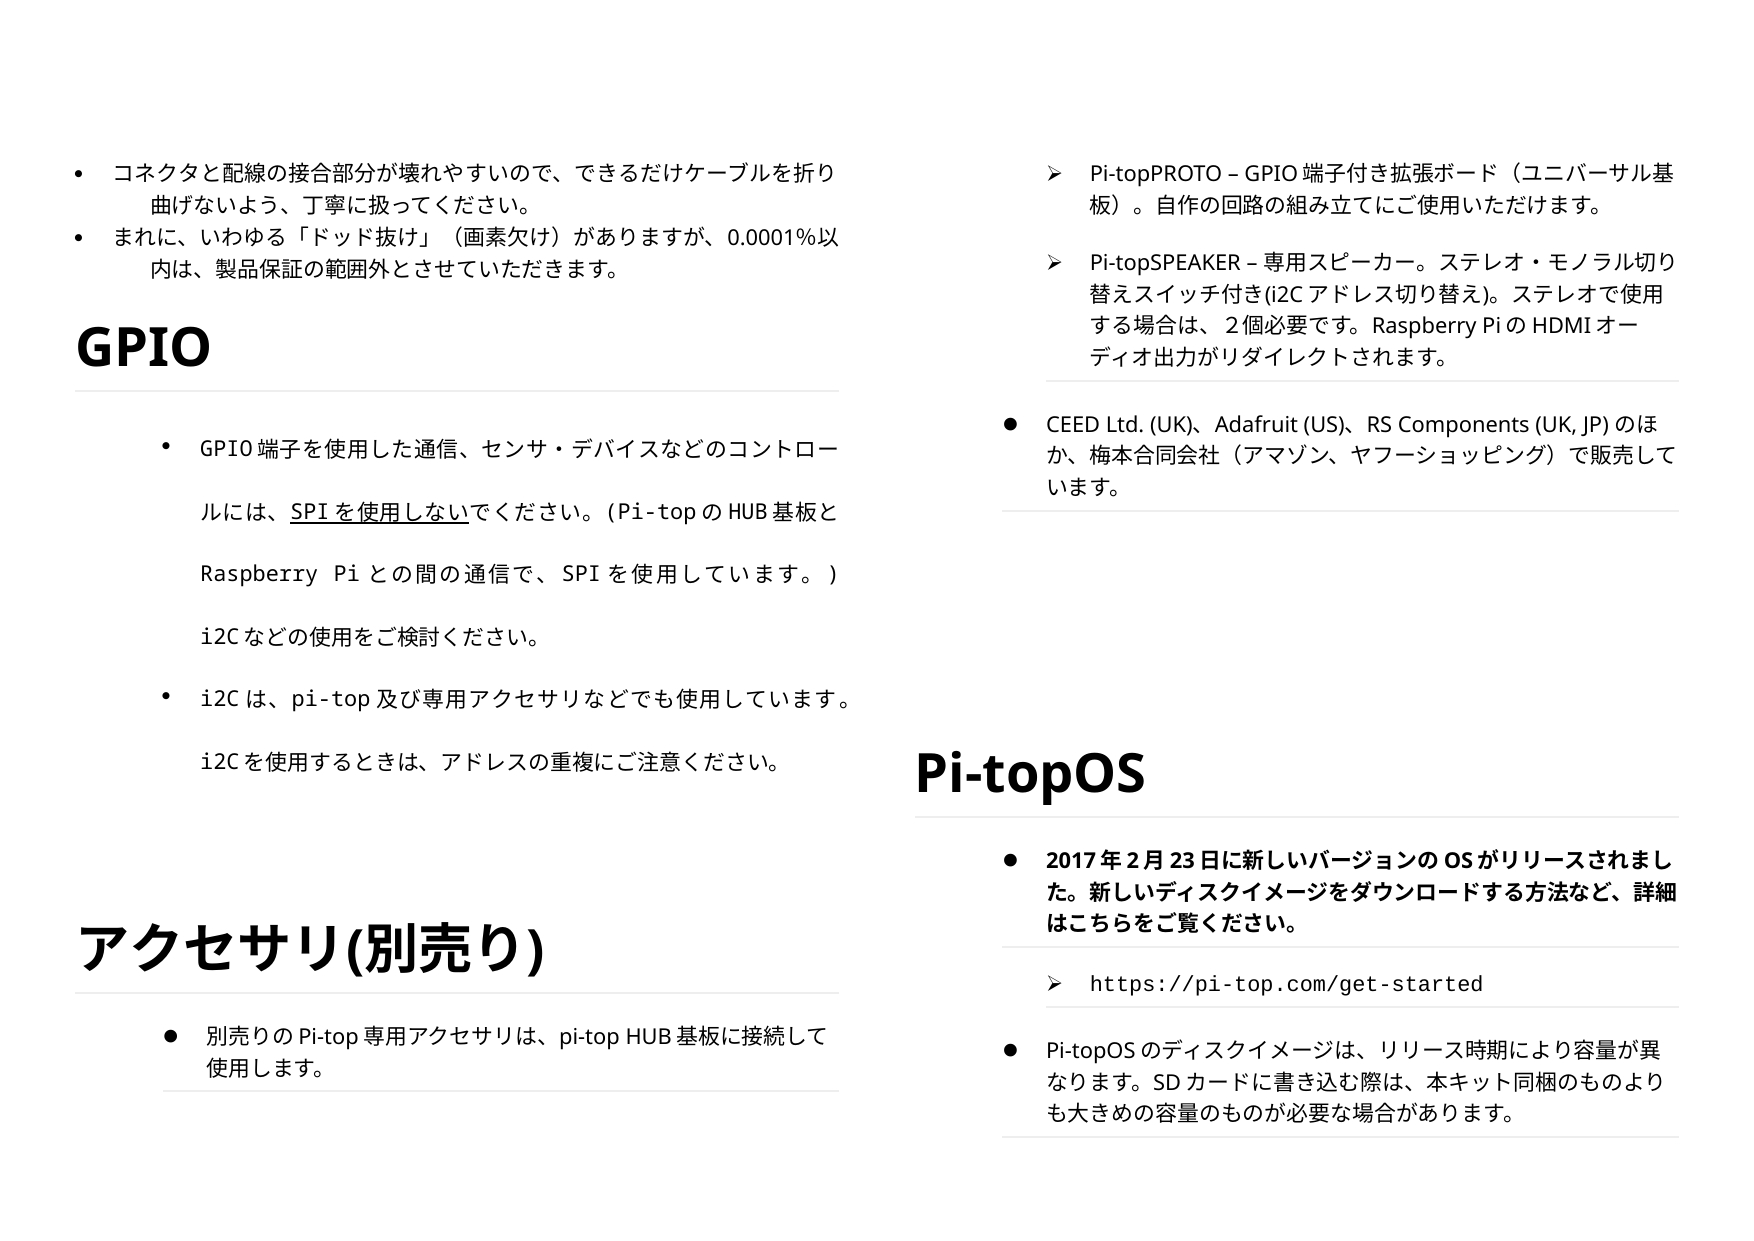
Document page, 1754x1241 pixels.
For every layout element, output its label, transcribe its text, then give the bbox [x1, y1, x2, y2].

list コネクタと配線の接合部分が壊れやすいので、できるだけケーブルを折り曲げないよう、丁寧に扱ってください。 [75, 156, 839, 220]
text アクセサリ(別売り) [75, 905, 839, 992]
list Pi-topSPEAKER – 専用スピーカー。ステレオ・モノラル切り替えスイッチ付き(i2Cアドレス切り替え)。ステレオで使用する場合は、２個必要です。Raspberry PiのHDMIオーディオ出力がリダイレクトされます。 [1046, 245, 1679, 380]
text Pi-topOS [914, 734, 1679, 818]
list Pi-topOSのディスクイメージは、リリース時期により容量が異なります。SDカードに書き込む際は、本キット同梱のものよりも大きめの容量のものが必要な場合があります。 [1002, 1033, 1679, 1136]
list i2Cは、pi-top及び専用アクセサリなどでも使用しています。i2Cを使用するときは、アドレスの重複にご注意ください。 [162, 656, 839, 781]
list GPIO端子を使用した通信、センサ・デバイスなどのコントロールには、SPIを使用しないでください。(Pi-topのHUB基板とRaspberry Piとの間の通信で、SPIを使用しています。) i2Cなどの使用をご検討ください。 [162, 406, 839, 656]
list まれに、いわゆる「ドッド抜け」（画素欠け）がありますが、0.0001％以内は、製品保証の範囲外とさせていただきます。 [75, 220, 839, 283]
list https://pi-top.com/get-started [1046, 973, 1679, 1006]
list 2017年2月23日に新しいバージョンのOSがリリースされました。新しいディスクイメージをダウンロードする方法など、詳細はこちらをご覧ください。 [1002, 843, 1679, 946]
list Pi-topPROTO – GPIO端子付き拡張ボード（ユニバーサル基板）。自作の回路の組み立てにご使用いただけます。 [1046, 156, 1679, 220]
list CEED Ltd. (UK)、Adafruit (US)、RS Components (UK, JP) のほか、梅本合同会社（アマゾン、ヤフーショッピング）で販売しています。 [1002, 407, 1679, 510]
text GPIO [75, 308, 839, 390]
list 別売りのPi-top専用アクセサリは、pi-top HUB基板に接続して使用します。 [162, 1019, 839, 1092]
